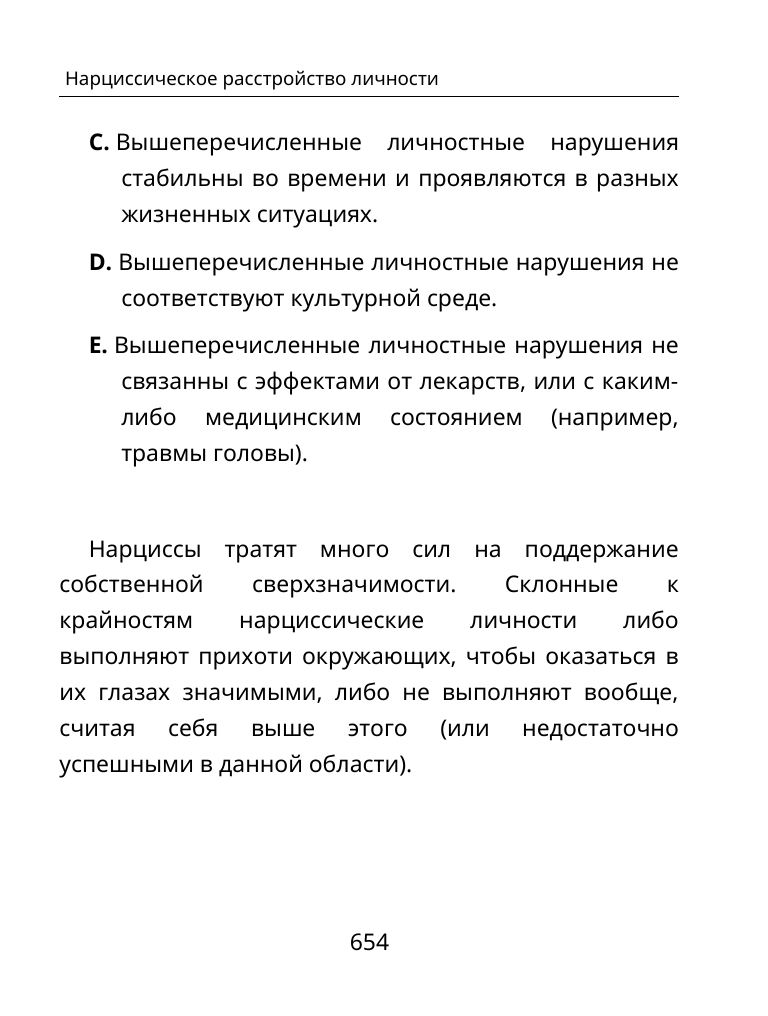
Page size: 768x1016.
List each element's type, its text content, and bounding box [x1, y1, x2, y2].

list Вышеперечисленные личностные нарушения не соответствуют культурной среде. [88, 246, 679, 313]
list Вышеперечисленные личностные нарушения стабильны во времени и проявляются в разных жизненных ситуациях. [88, 126, 679, 229]
list Вышеперечисленные личностные нарушения не связанны с эффектами от лекарств, или с каким-либо медицинским состоянием (например, травмы головы). [88, 329, 679, 468]
text Нарциссы тратят много сил на поддержание собственной сверхзначимости. Склонные к крайностям нарциссические личности либо выполняют прихоти окружающих, чтобы оказаться в их глазах значимыми, либо не выполняют вообще, считая себя выше этого (или недостаточно успешными в данной области). [59, 532, 679, 779]
